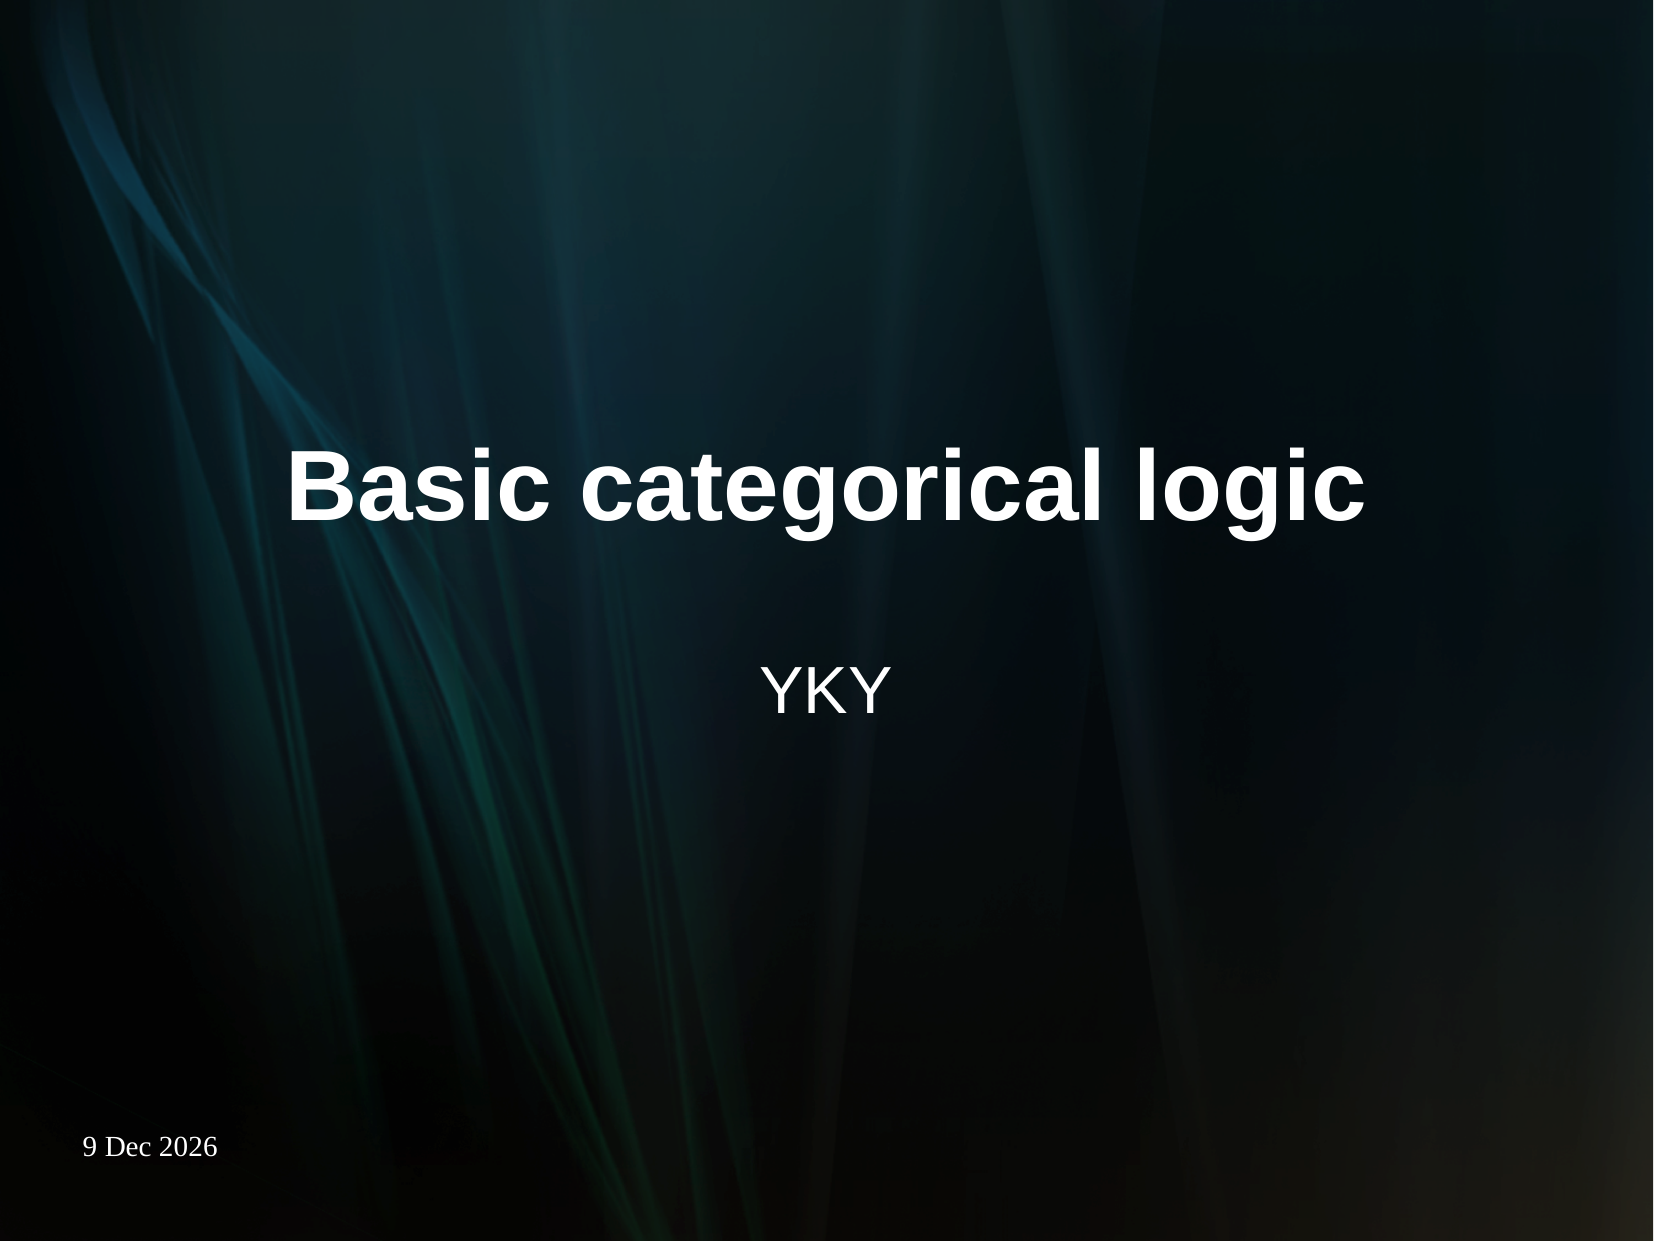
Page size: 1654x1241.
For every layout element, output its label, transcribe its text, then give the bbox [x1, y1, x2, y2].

subtitle Basic categorical logic YKY [82, 49, 1571, 1109]
picture [0, 0, 1654, 1241]
